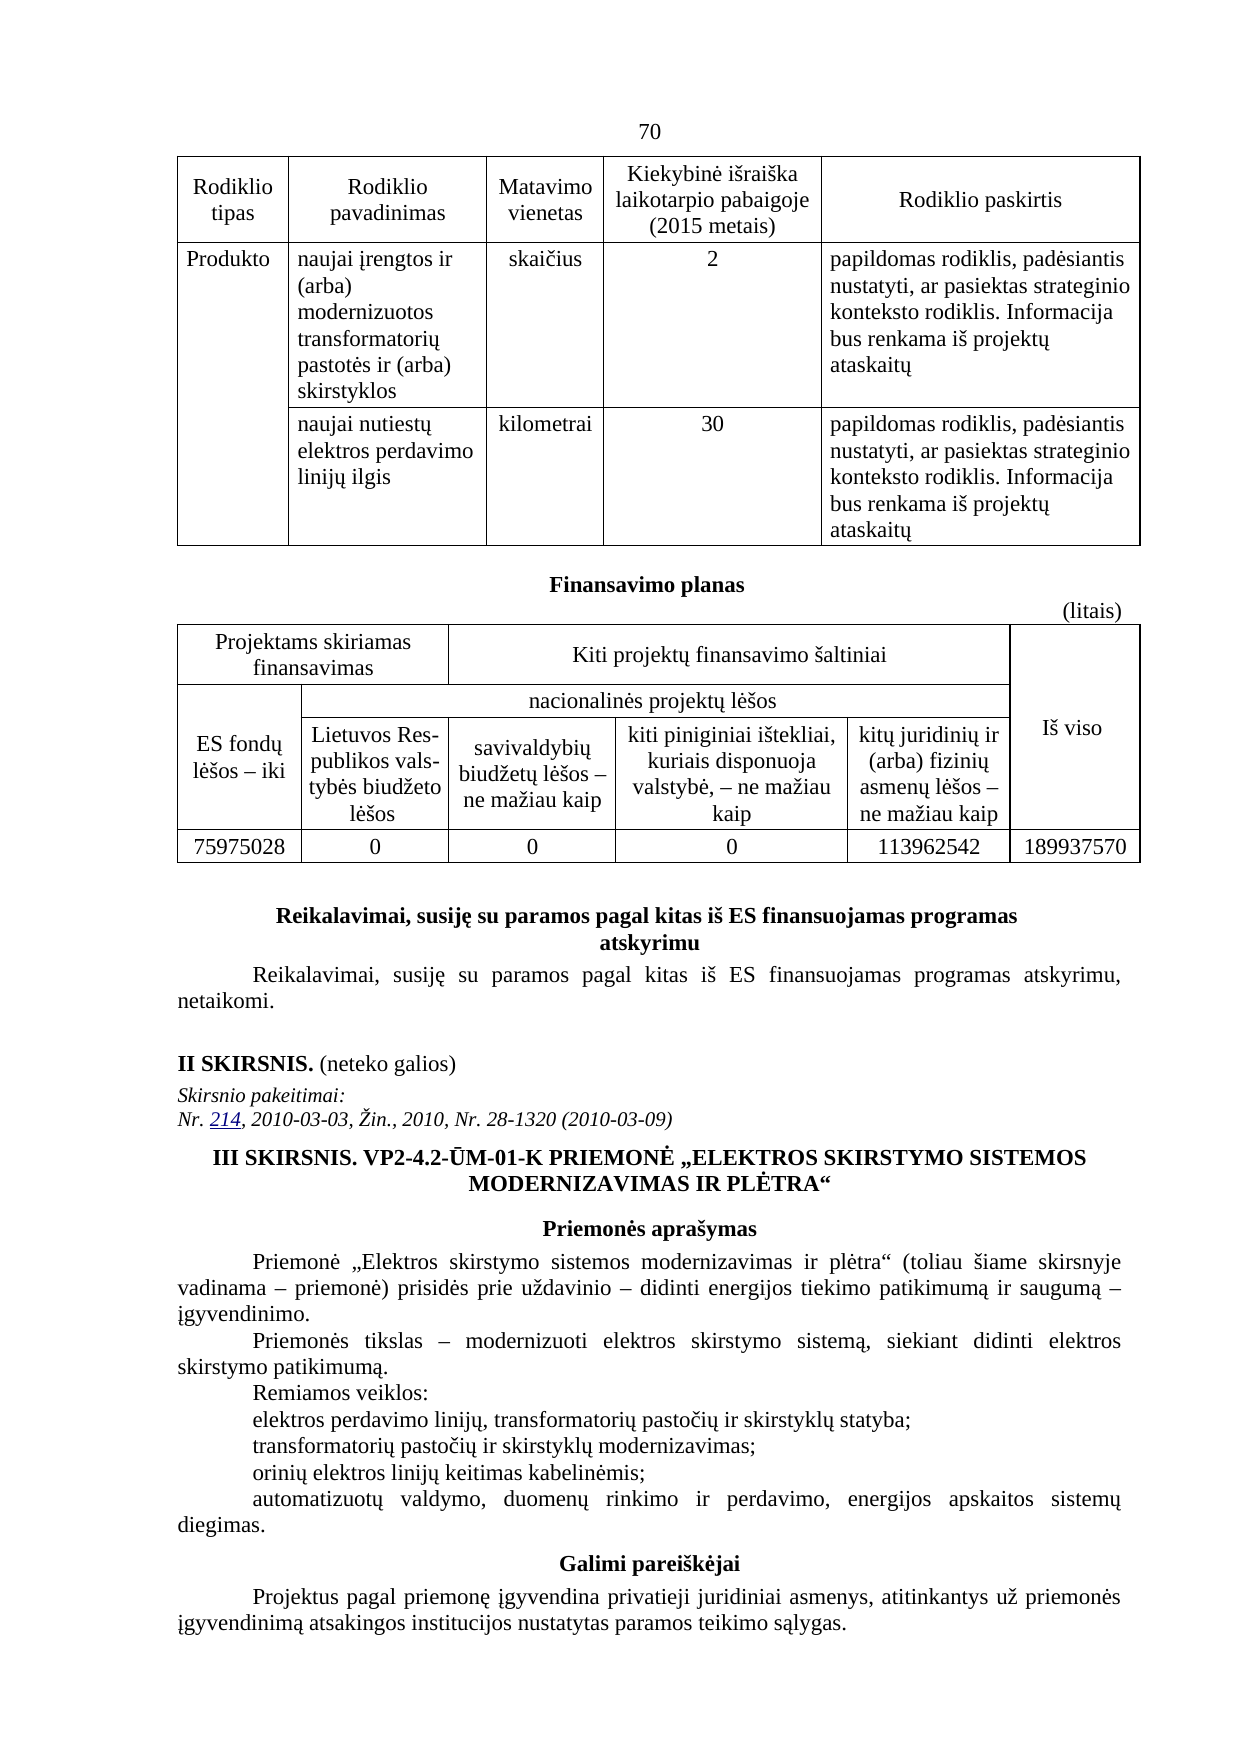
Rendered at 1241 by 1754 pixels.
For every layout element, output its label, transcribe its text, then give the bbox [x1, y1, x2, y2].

text transformatorių pastočių ir skirstyklų modernizavimas; [177, 1432, 1122, 1458]
table_cell 30 [604, 408, 821, 545]
text Reikalavimai, susiję su paramos pagal kitas iš ES finansuojamas programas atskyrimu, netaikomi. [177, 961, 1122, 1014]
table_cell 189937570 [1011, 830, 1139, 862]
table_cell naujai nutiestų elektros perdavimo linijų ilgis [289, 408, 486, 545]
table_cell papildomas rodiklis, padėsiantis nustatyti, ar pasiektas strateginio konteksto rodiklis. Informacija bus renkama iš projektų ataskaitų [822, 243, 1139, 407]
table_cell papildomas rodiklis, padėsiantis nustatyti, ar pasiektas strateginio konteksto rodiklis. Informacija bus renkama iš projektų ataskaitų [822, 408, 1139, 545]
text II SKIRSNIS. (neteko galios) [177, 1050, 1122, 1077]
table_header Kiti projektų finansavimo šaltiniai [449, 625, 1009, 683]
table_cell nacionalinės projektų lėšos [302, 685, 1009, 717]
table_cell kiti piniginiai ištekliai, kuriais disponuoja valstybė, – ne mažiau kaip [616, 718, 847, 829]
table_cell 75975028 [178, 830, 301, 862]
text Projektus pagal priemonę įgyvendina privatieji juridiniai asmenys, atitinkantys už priemonės įgyvendinimą atsakingos institucijos nustatytas paramos teikimo sąlygas. [177, 1583, 1122, 1635]
text Finansavimo planas [177, 571, 1122, 598]
table_cell kilometrai [487, 408, 603, 545]
table_header Rodiklio paskirtis [822, 157, 1139, 242]
table_cell 113962542 [848, 830, 1009, 862]
table_header Projektams skiriamas finansavimas [178, 625, 448, 683]
text elektros perdavimo linijų, transformatorių pastočių ir skirstyklų statyba; [177, 1406, 1122, 1432]
table_header Rodiklio pavadinimas [289, 157, 486, 242]
table_header Matavimo vienetas [487, 157, 603, 242]
text Nr. 214, 2010-03-03, Žin., 2010, Nr. 28-1320 (2010-03-09) [177, 1107, 1122, 1131]
table_cell 2 [604, 243, 821, 407]
text Reikalavimai, susiję su paramos pagal kitas iš ES finansuojamas programas atskyrimu [177, 876, 1122, 955]
table_header Iš viso [1011, 625, 1139, 829]
table_cell 0 [449, 830, 615, 862]
text Priemonė „Elektros skirstymo sistemos modernizavimas ir plėtra“ (toliau šiame skirsnyje vadinama – priemonė) prisidės prie uždavinio – didinti energijos tiekimo patikimumą ir saugumą – įgyvendinimo. [177, 1248, 1122, 1327]
table_header Kiekybinė išraiška laikotarpio pabaigoje (2015 metais) [604, 157, 821, 242]
table_cell naujai įrengtos ir (arba) modernizuotos transformatorių pastotės ir (arba) skirstyklos [289, 243, 486, 407]
table_cell 0 [302, 830, 448, 862]
text Galimi pareiškėjai [177, 1550, 1122, 1576]
table_cell skaičius [487, 243, 603, 407]
text (litais) [177, 598, 1122, 624]
table_cell 0 [616, 830, 847, 862]
text Priemonės aprašymas [177, 1215, 1122, 1241]
text Remiamos veiklos: [177, 1379, 1122, 1406]
subtitle III SKIRSNIS. VP2-4.2-ŪM-01-K priemonė „Elektros skirstymo sistemos modernizavimas ir plėtra“ [177, 1144, 1122, 1196]
table_cell savivaldybių biudžetų lėšos – ne mažiau kaip [449, 718, 615, 829]
table_cell kitų juridinių ir (arba) fizinių asmenų lėšos – ne mažiau kaip [848, 718, 1009, 829]
text automatizuotų valdymo, duomenų rinkimo ir perdavimo, energijos apskaitos sistemų diegimas. [177, 1485, 1122, 1538]
table_header Rodiklio tipas [178, 157, 288, 242]
text Skirsnio pakeitimai: [177, 1083, 1122, 1107]
text Priemonės tikslas – modernizuoti elektros skirstymo sistemą, siekiant didinti elektros skirstymo patikimumą. [177, 1327, 1122, 1379]
table_cell ES fondų lėšos – iki [178, 685, 301, 829]
text orinių elektros linijų keitimas kabelinėmis; [177, 1458, 1122, 1485]
table_cell Produkto [178, 243, 288, 545]
table_cell Lietuvos Res­publikos vals­tybės biudžeto lėšos [302, 718, 448, 829]
